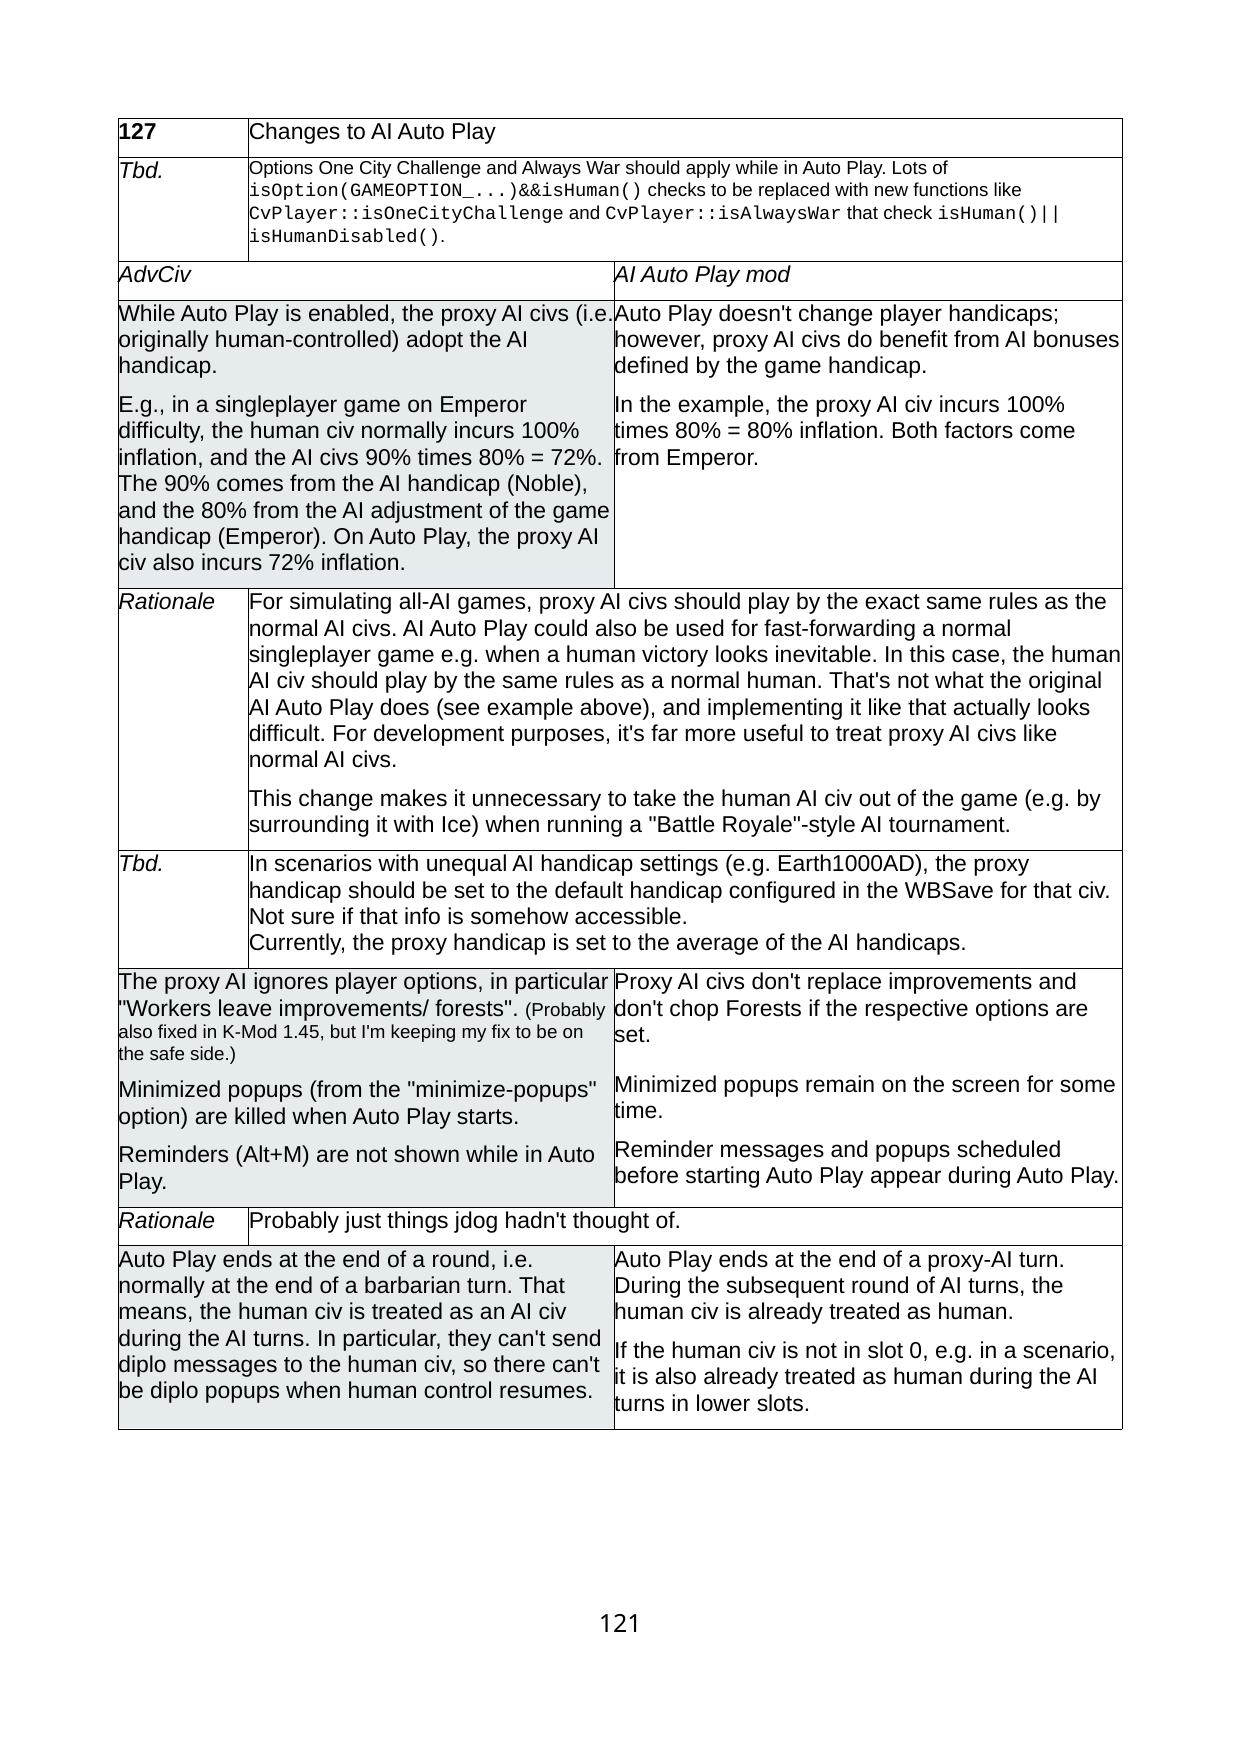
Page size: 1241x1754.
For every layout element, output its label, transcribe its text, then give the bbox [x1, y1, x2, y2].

table_header Changes to AI Auto Play [249, 119, 1122, 157]
table_cell Proxy AI civs don't replace improvements and don't chop Forests if the respective options are set. Minimized popups remain on the screen for some time. Reminder messages and popups scheduled before starting Auto Play appear during Auto Play. [615, 969, 1122, 1207]
table_cell Options One City Challenge and Always War should apply while in Auto Play. Lots of isOption(GAMEOPTION_...)&&isHuman() checks to be replaced with new functions like CvPlayer::isOneCityChallenge and CvPlayer::isAlwaysWar that check isHuman()||isHumanDisabled(). [249, 158, 1122, 261]
table_cell Auto Play ends at the end of a round, i.e. normally at the end of a barbarian turn. That means, the human civ is treated as an AI civ during the AI turns. In particular, they can't send diplo messages to the human civ, so there can't be diplo popups when human control resumes. [119, 1246, 614, 1428]
table_header 127 [119, 119, 248, 157]
table_cell Probably just things jdog hadn't thought of. [249, 1208, 1122, 1245]
table_cell The proxy AI ignores player options, in particular "Workers leave improvements/ forests". (Probably also fixed in K-Mod 1.45, but I'm keeping my fix to be on the safe side.) Minimized popups (from the "minimize-popups" option) are killed when Auto Play starts. Reminders (Alt+M) are not shown while in Auto Play. [119, 969, 614, 1207]
table_cell While Auto Play is enabled, the proxy AI civs (i.e. originally human-controlled) adopt the AI handicap. E.g., in a singleplayer game on Emperor difficulty, the human civ normally incurs 100% inflation, and the AI civs 90% times 80% = 72%. The 90% comes from the AI handicap (Noble), and the 80% from the AI adjustment of the game handicap (Emperor). On Auto Play, the proxy AI civ also incurs 72% inflation. [119, 301, 614, 588]
table_cell Rationale [119, 589, 248, 850]
table_cell Tbd. [119, 158, 248, 261]
table_cell Rationale [119, 1208, 248, 1245]
table_cell In scenarios with unequal AI handicap settings (e.g. Earth1000AD), the proxy handicap should be set to the default handicap configured in the WBSave for that civ. Not sure if that info is somehow accessible. Currently, the proxy handicap is set to the average of the AI handicaps. [249, 851, 1122, 968]
table_cell Auto Play ends at the end of a proxy-AI turn. During the subsequent round of AI turns, the human civ is already treated as human. If the human civ is not in slot 0, e.g. in a scenario, it is also already treated as human during the AI turns in lower slots. [615, 1246, 1122, 1428]
table_cell AdvCiv [119, 262, 614, 299]
table_cell Auto Play doesn't change player handicaps; however, proxy AI civs do benefit from AI bonuses defined by the game handicap. In the example, the proxy AI civ incurs 100% times 80% = 80% inflation. Both factors come from Emperor. [615, 301, 1122, 588]
table_cell AI Auto Play mod [615, 262, 1122, 299]
table_cell For simulating all-AI games, proxy AI civs should play by the exact same rules as the normal AI civs. AI Auto Play could also be used for fast-forwarding a normal singleplayer game e.g. when a human victory looks inevitable. In this case, the human AI civ should play by the same rules as a normal human. That's not what the original AI Auto Play does (see example above), and implementing it like that actually looks difficult. For development purposes, it's far more useful to treat proxy AI civs like normal AI civs. This change makes it unnecessary to take the human AI civ out of the game (e.g. by surrounding it with Ice) when running a "Battle Royale"-style AI tournament. [249, 589, 1122, 850]
table_cell Tbd. [119, 851, 248, 968]
